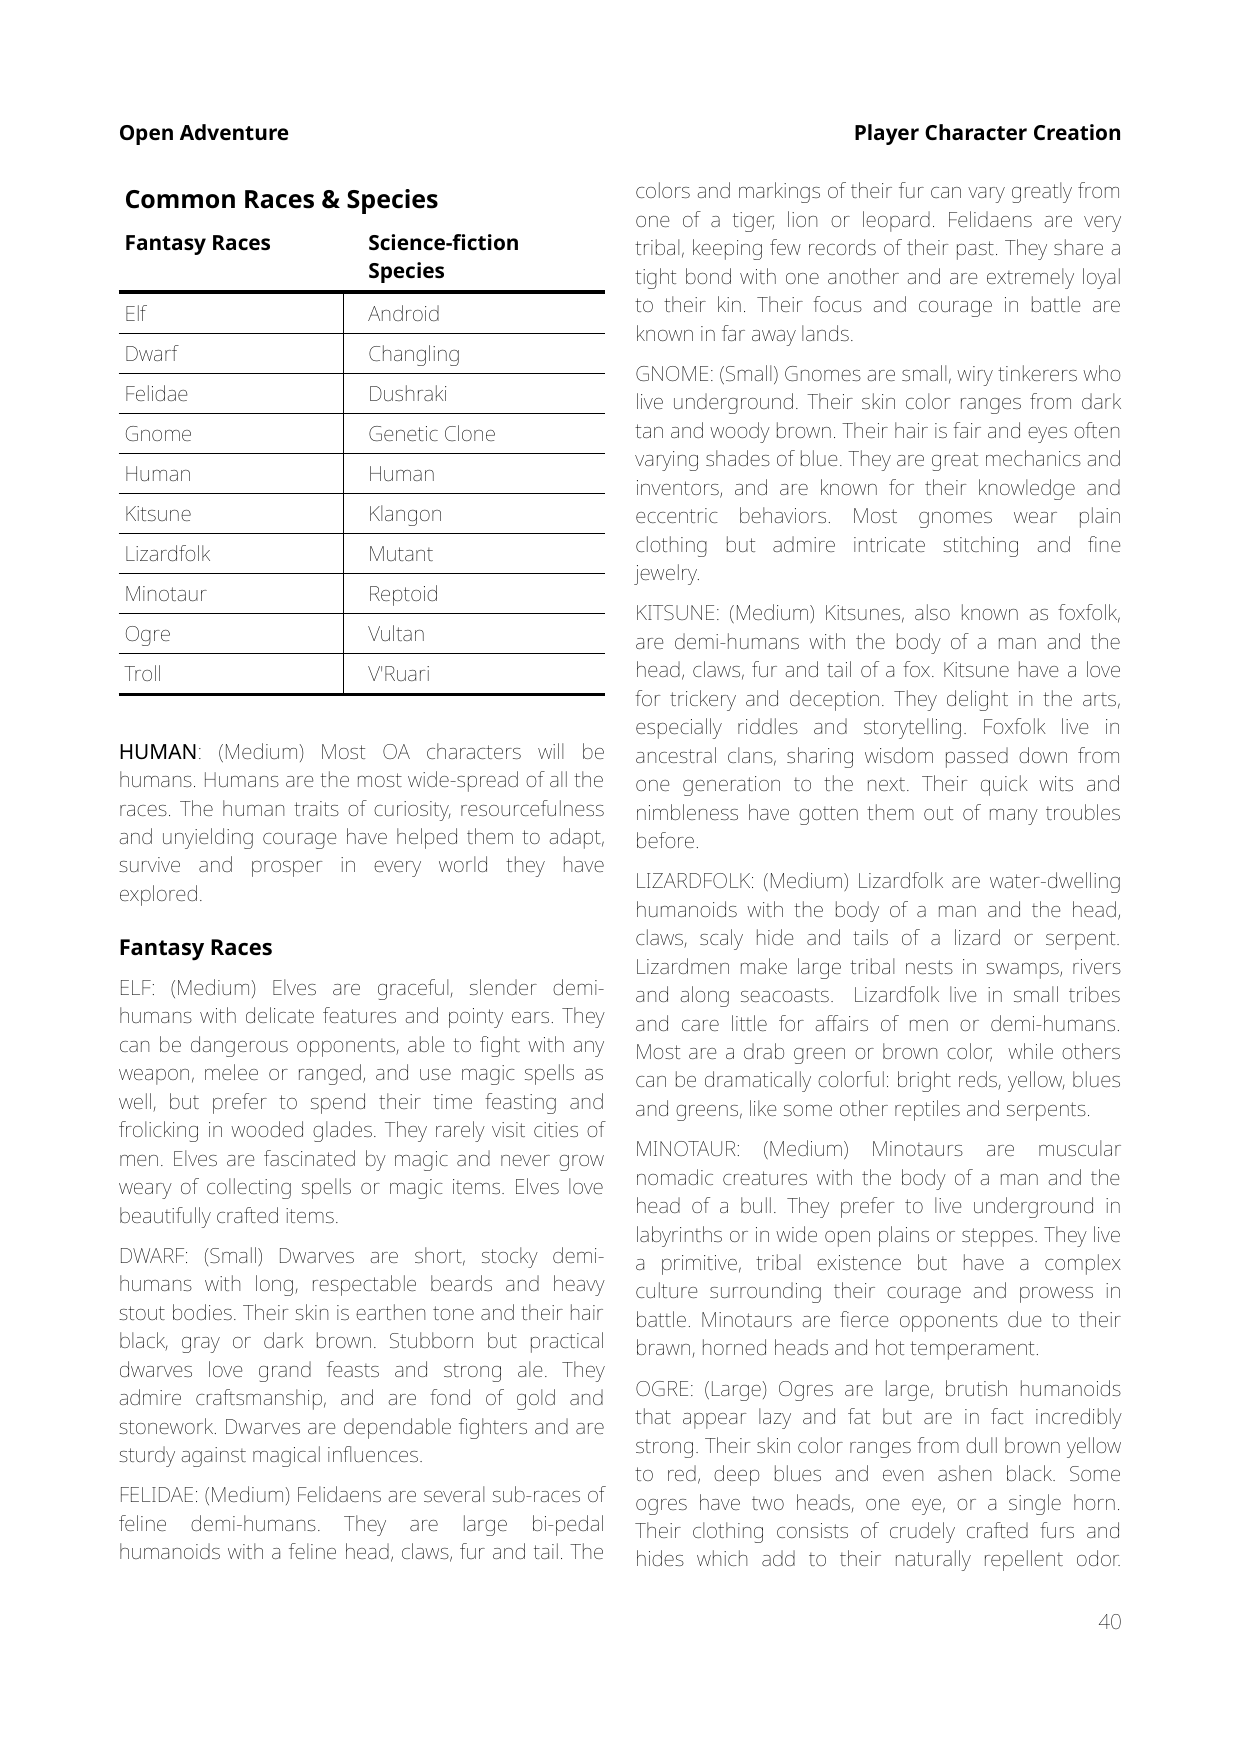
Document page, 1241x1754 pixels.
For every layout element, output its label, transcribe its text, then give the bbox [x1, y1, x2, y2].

table_cell [344, 574, 362, 613]
text FELIDAE: (Medium) Felidaens are several sub-races of feline demi-humans. They are large bi-pedal humanoids with a feline head, claws, fur and tail. The [118, 1481, 605, 1566]
table_cell Dwarf [119, 334, 343, 373]
text HUMAN: (Medium) Most OA characters will be humans. Humans are the most wide-spread of all the races. The human traits of curiosity, resourcefulness and unyielding courage have helped them to adapt, survive and prosper in every world they have explored. [118, 737, 605, 907]
table_cell Changling [362, 334, 604, 373]
table_cell Felidae [119, 374, 343, 413]
table_cell Reptoid [362, 574, 604, 613]
table_cell [344, 494, 362, 533]
table_cell Science-fiction Species [362, 222, 604, 290]
table_cell [344, 654, 362, 693]
table_cell Troll [119, 654, 343, 693]
table_cell [344, 454, 362, 493]
table_cell Human [119, 454, 343, 493]
table_cell Lizardfolk [119, 534, 343, 573]
text MINOTAUR: (Medium) Minotaurs are muscular nomadic creatures with the body of a man and the head of a bull. They prefer to live underground in labyrinths or in wide open plains or steppes. They live a primitive, tribal existence but have a complex culture surrounding their courage and prowess in battle. Minotaurs are fierce opponents due to their brawn, horned heads and hot temperament. [635, 1134, 1122, 1362]
table_cell V'Ruari [362, 654, 604, 693]
table_cell Android [362, 294, 604, 333]
text GNOME: (Small) Gnomes are small, wiry tinkerers who live underground. Their skin color ranges from dark tan and woody brown. Their hair is fair and eyes often varying shades of blue. They are great mechanics and inventors, and are known for their knowledge and eccentric behaviors. Most gnomes wear plain clothing but admire intricate stitching and fine jewelry. [635, 359, 1122, 587]
table_header Common Races & Species [119, 176, 604, 222]
table_cell [344, 334, 362, 373]
table_cell Dushraki [362, 374, 604, 413]
table_cell Vultan [362, 614, 604, 653]
table_cell Elf [119, 294, 343, 333]
table_cell Genetic Clone [362, 414, 604, 453]
text Fantasy Races [118, 931, 605, 961]
table_cell Minotaur [119, 574, 343, 613]
text ELF: (Medium) Elves are graceful, slender demi-humans with delicate features and pointy ears. They can be dangerous opponents, able to fight with any weapon, melee or ranged, and use magic spells as well, but prefer to spend their time feasting and frolicking in wooded glades. They rarely visit cities of men. Elves are fascinated by magic and never grow weary of collecting spells or magic items. Elves love beautifully crafted items. [118, 973, 605, 1229]
text DWARF: (Small) Dwarves are short, stocky demi-humans with long, respectable beards and heavy stout bodies. Their skin is earthen tone and their hair black, gray or dark brown. Stubborn but practical dwarves love grand feasts and strong ale. They admire craftsmanship, and are fond of gold and stonework. Dwarves are dependable fighters and are sturdy against magical influences. [118, 1241, 605, 1469]
table_cell [344, 374, 362, 413]
table_cell [344, 534, 362, 573]
table_cell Human [362, 454, 604, 493]
table_cell Gnome [119, 414, 343, 453]
table_cell [344, 294, 362, 333]
text colors and markings of their fur can vary greatly from one of a tiger, lion or leopard. Felidaens are very tribal, keeping few records of their past. They share a tight bond with one another and are extremely loyal to their kin. Their focus and courage in battle are known in far away lands. [635, 176, 1122, 347]
table_cell [344, 414, 362, 453]
table_cell [344, 222, 362, 290]
table_cell Klangon [362, 494, 604, 533]
table_cell Fantasy Races [119, 222, 343, 290]
text KITSUNE: (Medium) Kitsunes, also known as foxfolk, are demi-humans with the body of a man and the head, claws, fur and tail of a fox. Kitsune have a love for trickery and deception. They delight in the arts, especially riddles and storytelling. Foxfolk live in ancestral clans, sharing wisdom passed down from one generation to the next. Their quick wits and nimbleness have gotten them out of many troubles before. [635, 598, 1122, 854]
table_cell Ogre [119, 614, 343, 653]
table_cell Kitsune [119, 494, 343, 533]
table_cell [344, 614, 362, 653]
table_cell Mutant [362, 534, 604, 573]
text LIZARDFOLK: (Medium) Lizardfolk are water-dwelling humanoids with the body of a man and the head, claws, scaly hide and tails of a lizard or serpent. Lizardmen make large tribal nests in swamps, rivers and along seacoasts. Lizardfolk live in small tribes and care little for affairs of men or demi-humans. Most are a drab green or brown color, while others can be dramatically colorful: bright reds, yellow, blues and greens, like some other reptiles and serpents. [635, 866, 1122, 1122]
text OGRE: (Large) Ogres are large, brutish humanoids that appear lazy and fat but are in fact incredibly strong. Their skin color ranges from dull brown yellow to red, deep blues and even ashen black. Some ogres have two heads, one eye, or a single horn. Their clothing consists of crudely crafted furs and hides which add to their naturally repellent odor. [635, 1374, 1122, 1573]
